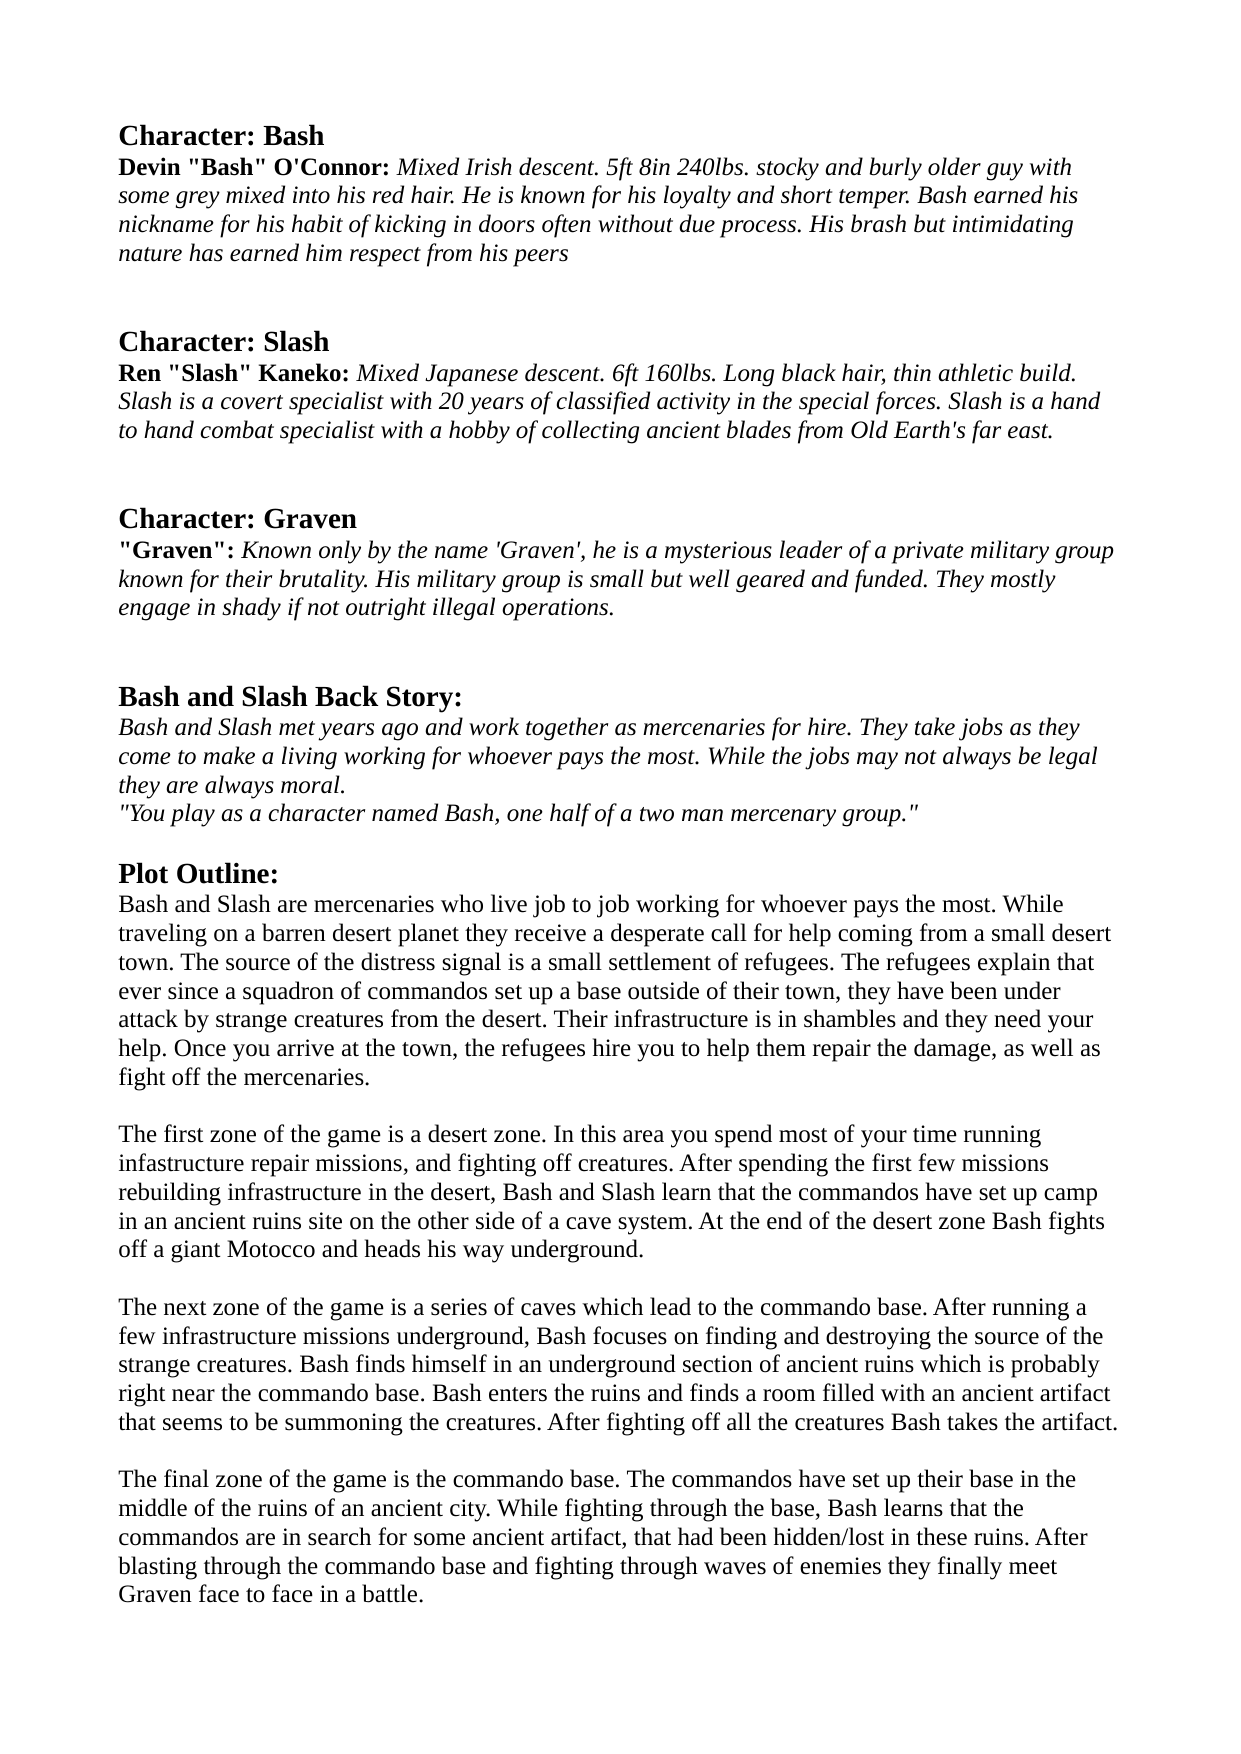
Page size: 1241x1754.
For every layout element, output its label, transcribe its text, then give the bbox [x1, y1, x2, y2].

text "You play as a character named Bash, one half of a two man mercenary group." [118, 798, 1122, 827]
text Bash and Slash met years ago and work together as mercenaries for hire. They take jobs as they come to make a living working for whoever pays the most. While the jobs may not always be legal they are always moral. [118, 712, 1122, 798]
text The final zone of the game is the commando base. The commandos have set up their base in the middle of the ruins of an ancient city. While fighting through the base, Bash learns that the commandos are in search for some ancient artifact, that had been hidden/lost in these ruins. After blasting through the commando base and fighting through waves of enemies they finally meet Graven face to face in a battle. [118, 1464, 1122, 1608]
text "Graven": Known only by the name 'Graven', he is a mysterious leader of a private military group known for their brutality. His military group is small but well geared and funded. They mostly engage in shady if not outright illegal operations. [118, 535, 1122, 621]
text Devin "Bash" O'Connor: Mixed Irish descent. 5ft 8in 240lbs. stocky and burly older guy with some grey mixed into his red hair. He is known for his loyalty and short temper. Bash earned his nickname for his habit of kicking in doors often without due process. His brash but intimidating nature has earned him respect from his peers [118, 152, 1122, 267]
text Ren "Slash" Kaneko: Mixed Japanese descent. 6ft 160lbs. Long black hair, thin athletic build. Slash is a covert specialist with 20 years of classified activity in the special forces. Slash is a hand to hand combat specialist with a hobby of collecting ancient blades from Old Earth's far east. [118, 358, 1122, 444]
text Character: Graven [118, 501, 1122, 535]
text Bash and Slash Back Story: [118, 679, 1122, 712]
text Bash and Slash are mercenaries who live job to job working for whoever pays the most. While traveling on a barren desert planet they receive a desperate call for help coming from a small desert town. The source of the distress signal is a small settlement of refugees. The refugees explain that ever since a squadron of commandos set up a base outside of their town, they have been under attack by strange creatures from the desert. Their infrastructure is in shambles and they need your help. Once you arrive at the town, the refugees hire you to help them repair the damage, as well as fight off the mercenaries. [118, 889, 1122, 1091]
text Plot Outline: [118, 856, 1122, 889]
text Character: Bash [118, 118, 1122, 152]
text The first zone of the game is a desert zone. In this area you spend most of your time running infastructure repair missions, and fighting off creatures. After spending the first few missions rebuilding infrastructure in the desert, Bash and Slash learn that the commandos have set up camp in an ancient ruins site on the other side of a cave system. At the end of the desert zone Bash fights off a giant Motocco and heads his way underground. [118, 1119, 1122, 1263]
text Character: Slash [118, 324, 1122, 358]
text The next zone of the game is a series of caves which lead to the commando base. After running a few infrastructure missions underground, Bash focuses on finding and destroying the source of the strange creatures. Bash finds himself in an underground section of ancient ruins which is probably right near the commando base. Bash enters the ruins and finds a room filled with an ancient artifact that seems to be summoning the creatures. After fighting off all the creatures Bash takes the artifact. [118, 1292, 1122, 1436]
